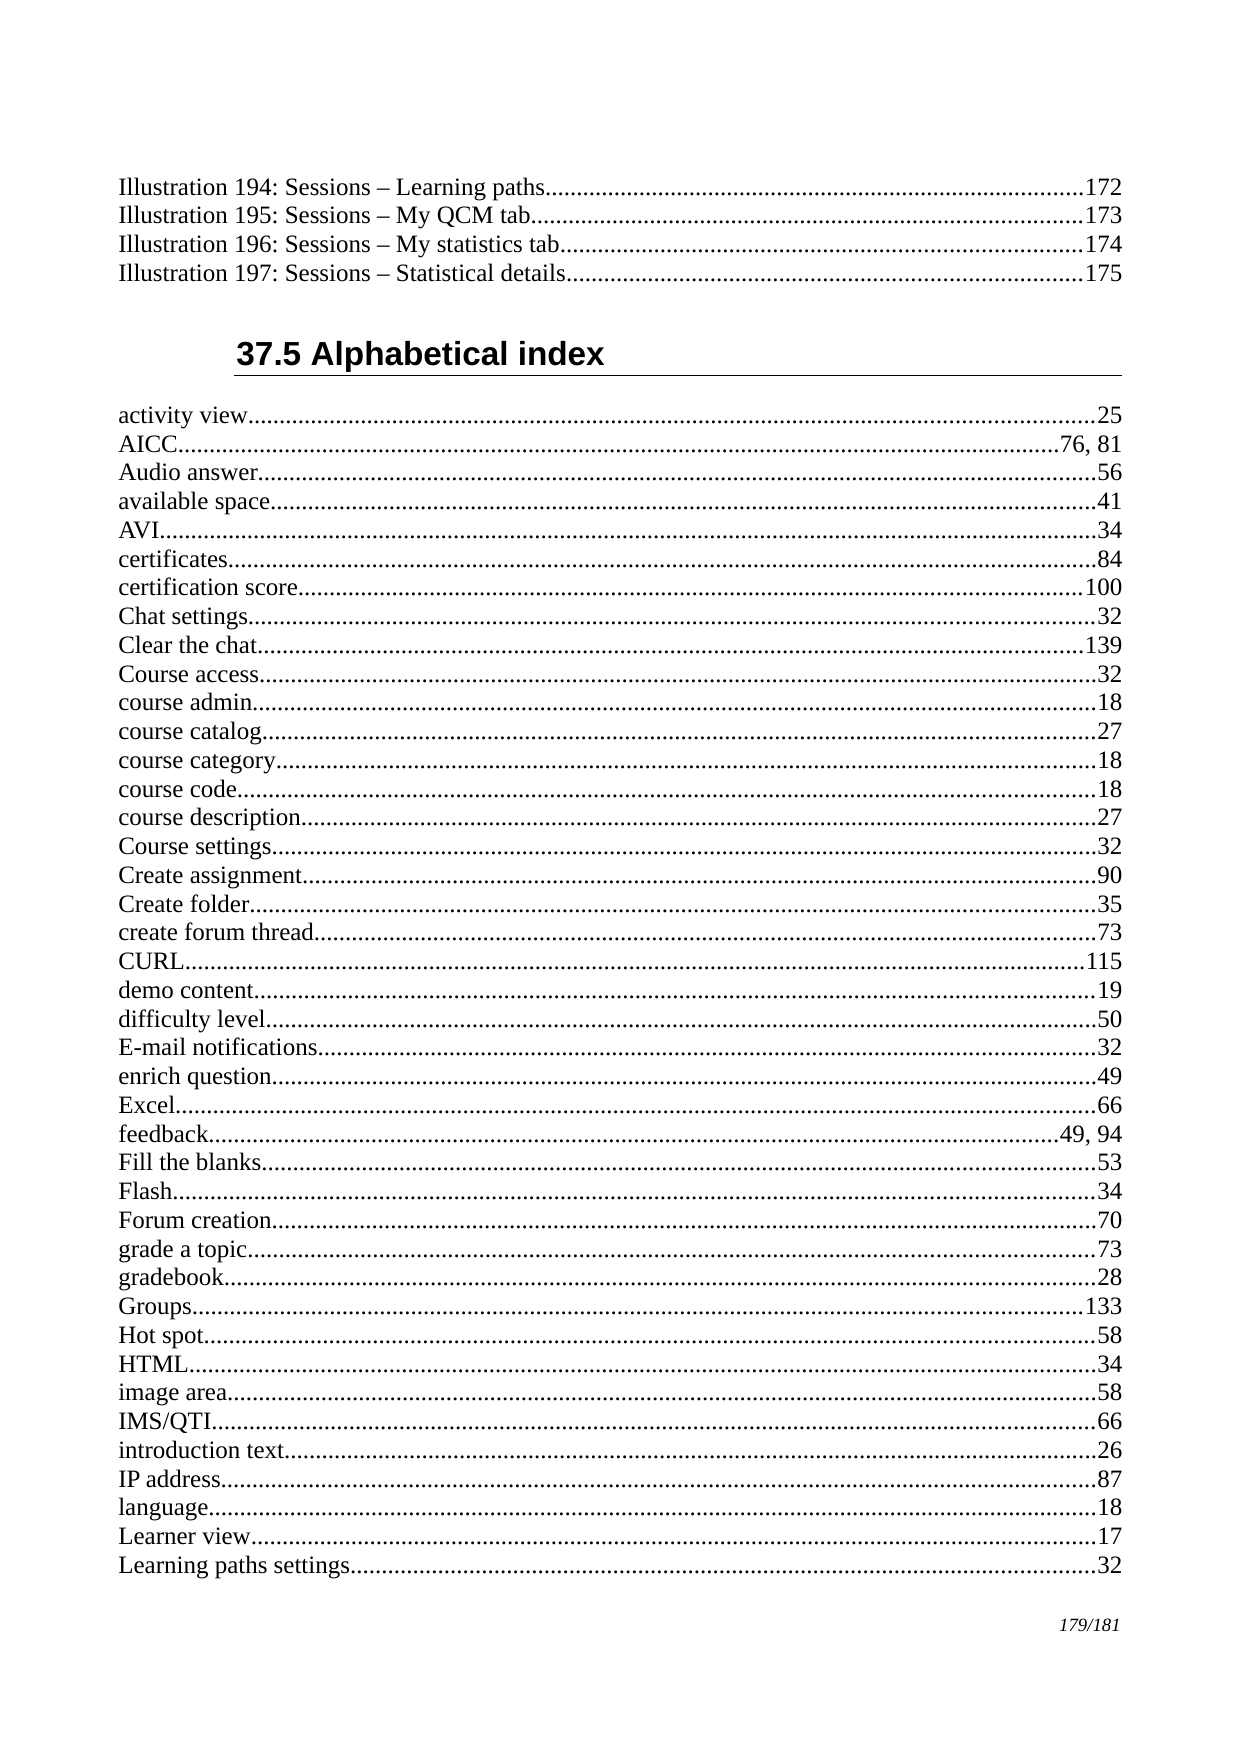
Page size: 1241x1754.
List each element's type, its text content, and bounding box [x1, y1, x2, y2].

text CURL 115 [118, 946, 1122, 975]
text Illustration 195: Sessions – My QCM tab 173 [118, 200, 1122, 229]
text create forum thread 73 [118, 917, 1122, 946]
text image area 58 [118, 1377, 1122, 1406]
text Create assignment 90 [118, 860, 1122, 889]
text Chat settings 32 [118, 601, 1122, 630]
text AICC 76, 81 [118, 429, 1122, 457]
text IP address 87 [118, 1464, 1122, 1492]
text Course settings 32 [118, 831, 1122, 860]
text Audio answer 56 [118, 457, 1122, 486]
text certificates 84 [118, 544, 1122, 572]
text feedback 49, 94 [118, 1119, 1122, 1147]
text Fill the blanks 53 [118, 1147, 1122, 1176]
text HTML 34 [118, 1349, 1122, 1377]
text available space 41 [118, 486, 1122, 515]
text course code 18 [118, 774, 1122, 802]
text IMS/QTI 66 [118, 1406, 1122, 1435]
text Illustration 197: Sessions – Statistical details 175 [118, 258, 1122, 287]
text course catalog 27 [118, 716, 1122, 745]
text Learner view 17 [118, 1521, 1122, 1550]
text course description 27 [118, 802, 1122, 831]
text enrich question 49 [118, 1061, 1122, 1090]
text introduction text 26 [118, 1435, 1122, 1464]
text Illustration 194: Sessions – Learning paths 172 [118, 172, 1122, 200]
text AVI 34 [118, 515, 1122, 544]
text Create folder 35 [118, 889, 1122, 917]
text Forum creation 70 [118, 1205, 1122, 1234]
text difficulty level 50 [118, 1004, 1122, 1032]
subtitle Alphabetical index [234, 334, 1122, 375]
text demo content 19 [118, 975, 1122, 1004]
text Flash 34 [118, 1176, 1122, 1205]
text Course access 32 [118, 659, 1122, 687]
text Hot spot 58 [118, 1320, 1122, 1349]
text E-mail notifications 32 [118, 1032, 1122, 1061]
text Illustration 196: Sessions – My statistics tab 174 [118, 229, 1122, 258]
text Excel 66 [118, 1090, 1122, 1119]
text Groups 133 [118, 1291, 1122, 1320]
text certification score 100 [118, 572, 1122, 601]
text grade a topic 73 [118, 1234, 1122, 1262]
text activity view 25 [118, 400, 1122, 429]
text course category 18 [118, 745, 1122, 774]
text Clear the chat 139 [118, 630, 1122, 659]
text course admin 18 [118, 687, 1122, 716]
text language 18 [118, 1492, 1122, 1521]
text Learning paths settings 32 [118, 1550, 1122, 1579]
text gradebook 28 [118, 1262, 1122, 1291]
